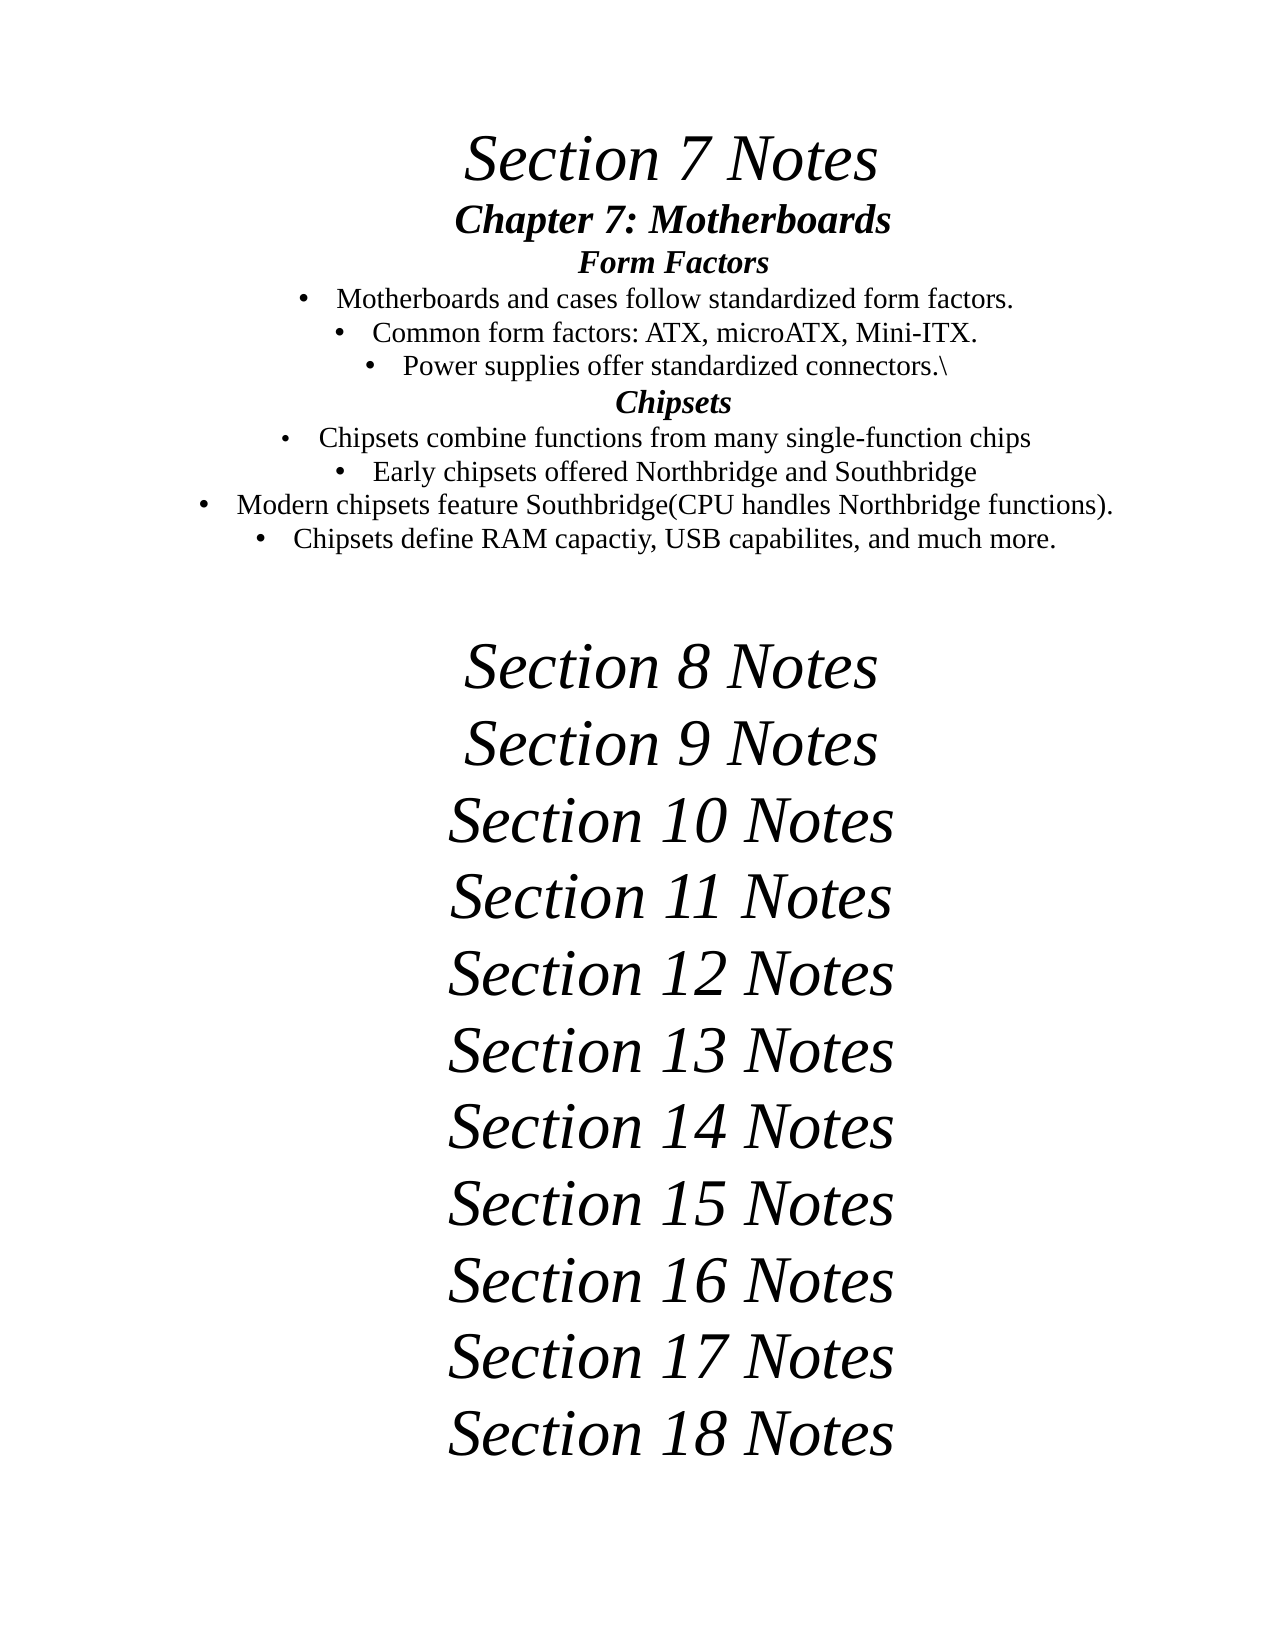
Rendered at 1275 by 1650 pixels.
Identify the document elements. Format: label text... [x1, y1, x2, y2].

list Section 8 Notes [156, 627, 1157, 703]
list Chipsets combine functions from many single-function chips [156, 420, 1157, 454]
list Section 11 Notes [156, 857, 1157, 933]
list Section 17 Notes [156, 1317, 1157, 1393]
list Chipsets [156, 382, 1157, 420]
list Power supplies offer standardized connectors.\ [156, 348, 1157, 382]
list Section 12 Notes [156, 933, 1157, 1010]
list Motherboards and cases follow standardized form factors. [156, 281, 1157, 315]
list Section 14 Notes [156, 1087, 1157, 1163]
list Section 16 Notes [156, 1240, 1157, 1317]
list Form Factors [156, 243, 1157, 281]
list Section 15 Notes [156, 1163, 1157, 1240]
list Section 10 Notes [156, 780, 1157, 857]
list Section 18 Notes [156, 1393, 1157, 1470]
list Section 7 Notes [156, 118, 1157, 195]
list Section 13 Notes [156, 1010, 1157, 1087]
list Modern chipsets feature Southbridge(CPU handles Northbridge functions). [156, 487, 1157, 521]
list Early chipsets offered Northbridge and Southbridge [156, 454, 1157, 487]
list Chipsets define RAM capactiy, USB capabilites, and much more. [156, 521, 1157, 555]
list Chapter 7: Motherboards [156, 195, 1157, 243]
list Section 9 Notes [156, 703, 1157, 780]
list Common form factors: ATX, microATX, Mini-ITX. [156, 315, 1157, 348]
